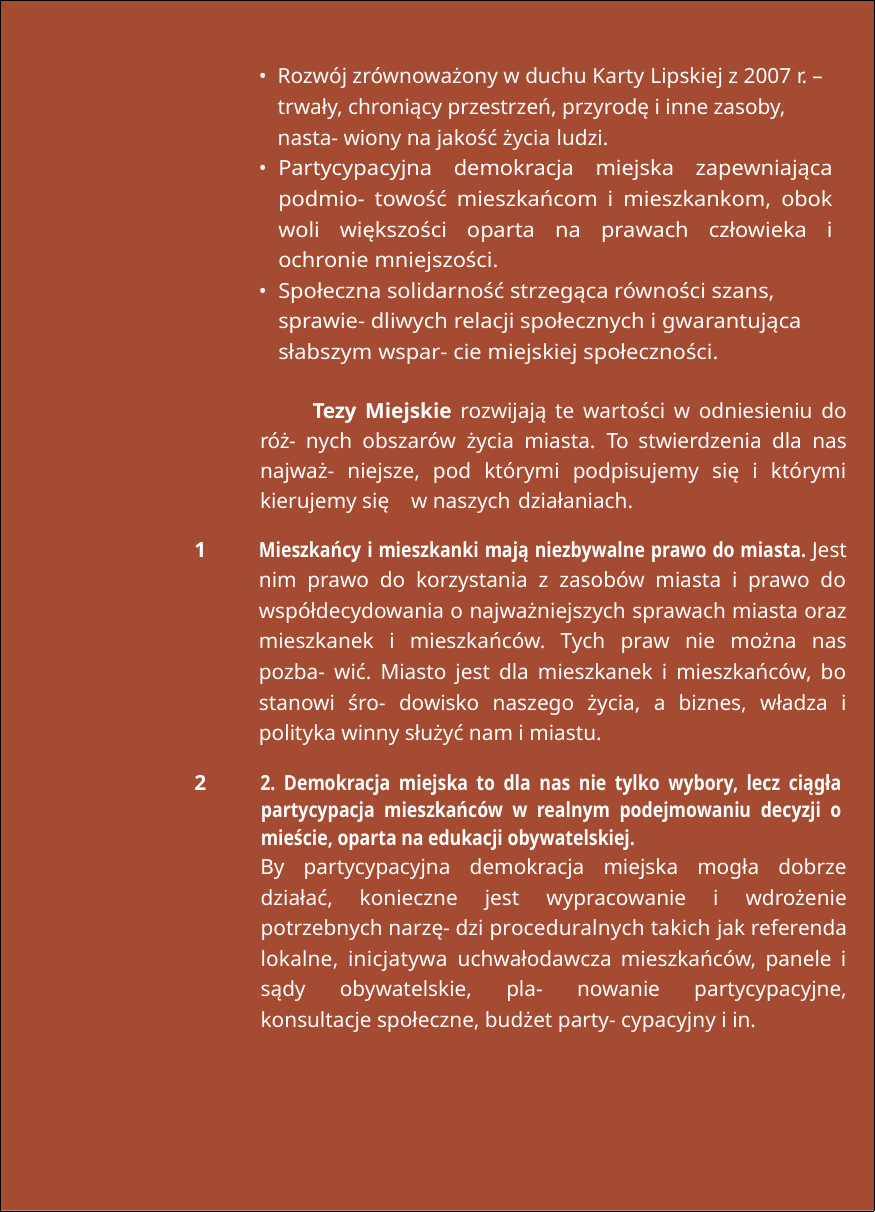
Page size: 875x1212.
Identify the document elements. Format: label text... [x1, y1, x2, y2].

text Tezy Miejskie rozwijają te wartości w odniesieniu do róż- nych obszarów życia miasta. To stwierdzenia dla nas najważ- niejsze, pod którymi podpisujemy się i którymi kierujemy się w naszych działaniach. [260, 397, 847, 514]
list Społeczna solidarność strzegąca równości szans, sprawie- dliwych relacji społecznych i gwarantująca słabszym wspar- cie miejskiej społeczności. [258, 276, 836, 366]
subtitle 2. Demokracja miejska to dla nas nie tylko wybory, lecz ciągła partycypacja mieszkańców w realnym podejmowaniu decyzji o mieście, oparta na edukacji obywatelskiej. [194, 768, 841, 851]
list Rozwój zrównoważony w duchu Karty Lipskiej z 2007 r. – trwały, chroniący przestrzeń, przyrodę i inne zasoby, nasta- wiony na jakość życia ludzi. [258, 61, 826, 151]
text By partycypacyjna demokracja miejska mogła dobrze działać, konieczne jest wypracowanie i wdrożenie potrzebnych narzę- dzi proceduralnych takich jak referenda lokalne, inicjatywa uchwałodawcza mieszkańców, panele i sądy obywatelskie, pla- nowanie partycypacyjne, konsultacje społeczne, budżet party- cypacyjny i in. [260, 852, 847, 1034]
list Partycypacyjna demokracja miejska zapewniająca podmio- towość mieszkańcom i mieszkankom, obok woli większości oparta na prawach człowieka i ochronie mniejszości. [258, 153, 832, 274]
list Mieszkańcy i mieszkanki mają niezbywalne prawo do miasta. Jest nim prawo do korzystania z zasobów miasta i prawo do współdecydowania o najważniejszych sprawach miasta oraz mieszkanek i mieszkańców. Tych praw nie można nas pozba- wić. Miasto jest dla mieszkanek i mieszkańców, bo stanowi śro- dowisko naszego życia, a biznes, władza i polityka winny służyć nam i miastu. [194, 535, 847, 747]
